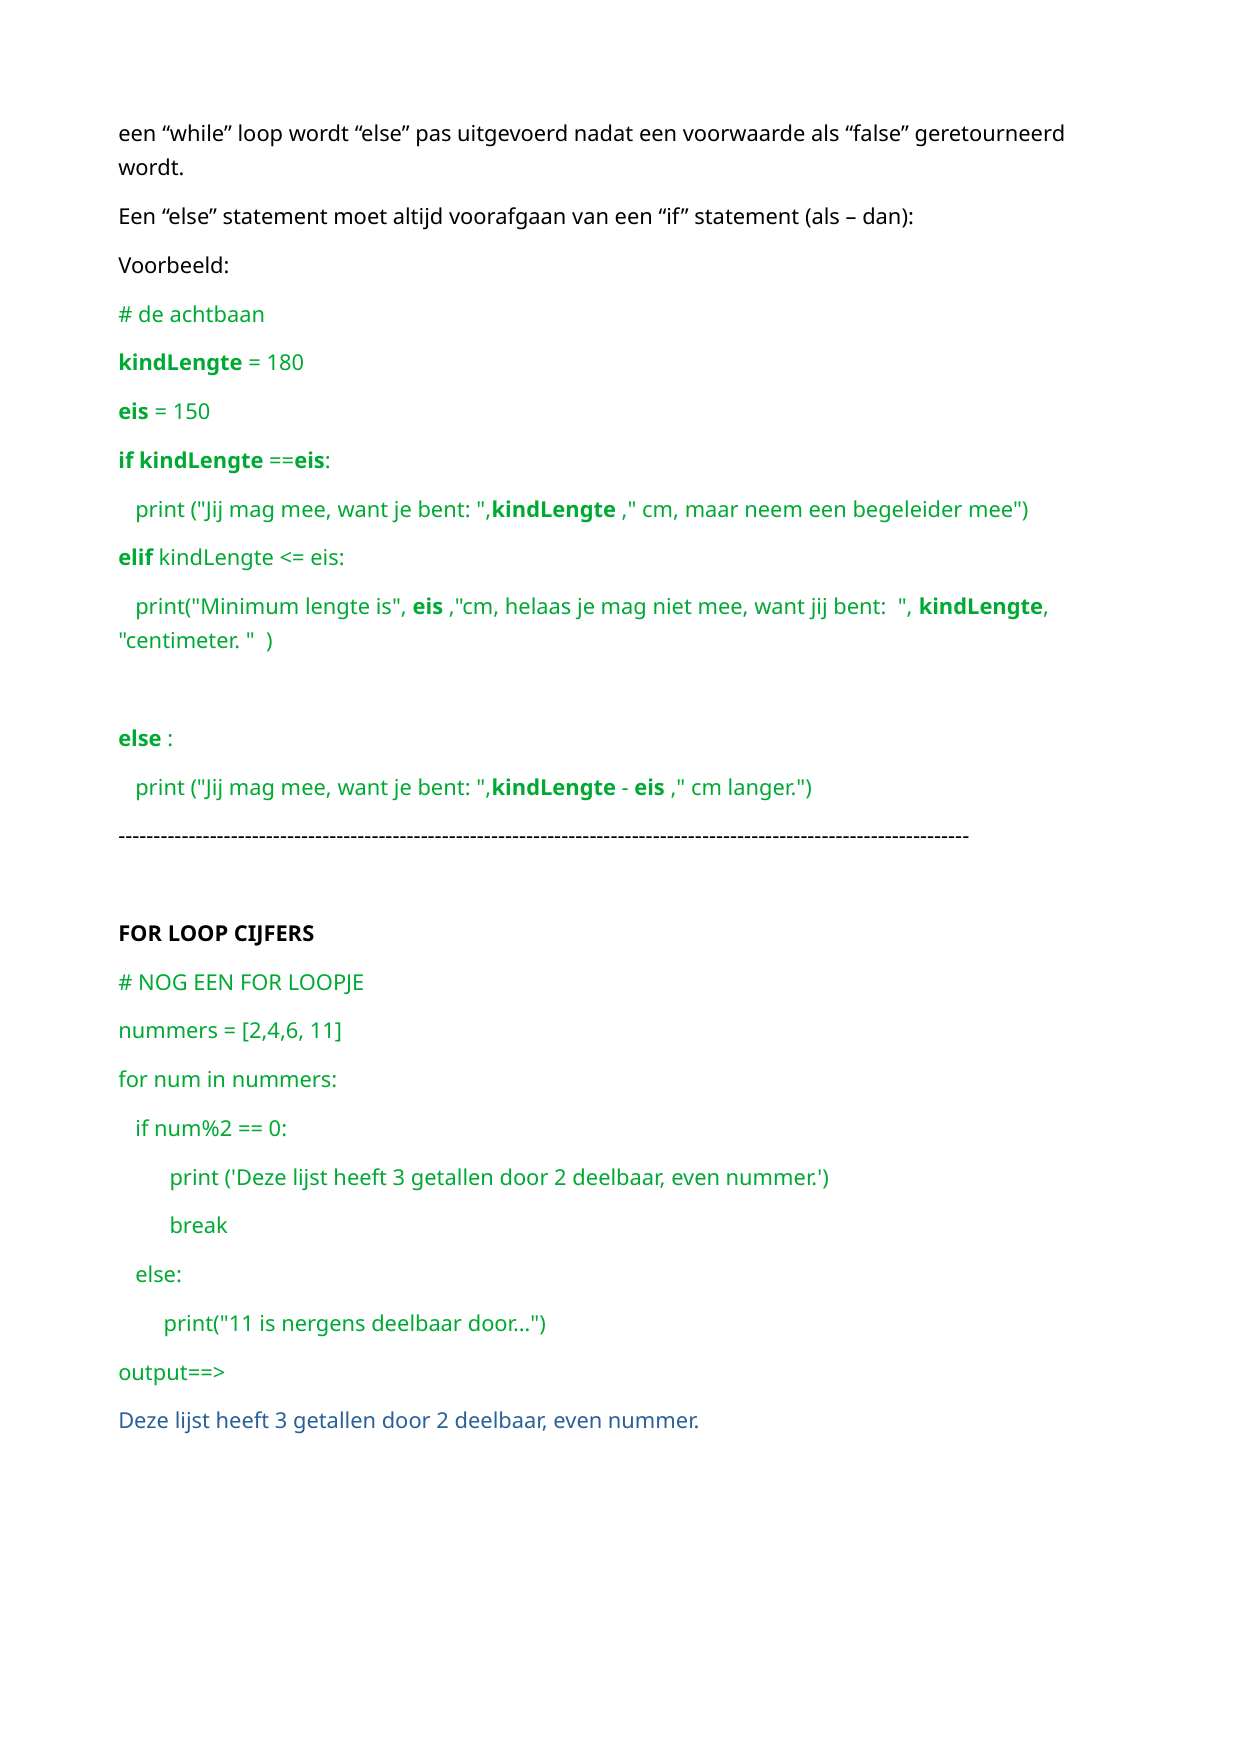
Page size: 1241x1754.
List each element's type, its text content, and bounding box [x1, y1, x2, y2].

text nummers = [2,4,6, 11] [118, 1015, 1122, 1045]
text # NOG EEN FOR LOOPJE [118, 966, 1122, 996]
text Voorbeeld: [118, 250, 1122, 279]
text ------------------------------------------------------------------------------------------------------------------------- [118, 820, 1122, 850]
text elif kindLengte <= eis: [118, 542, 1122, 572]
text Een “else” statement moet altijd voorafgaan van een “if” statement (als – dan): [118, 201, 1122, 231]
text output==> [118, 1356, 1122, 1386]
text else : [118, 723, 1122, 752]
text else: [118, 1259, 1122, 1289]
text eis = 150 [118, 396, 1122, 426]
text if kindLengte ==eis: [118, 445, 1122, 474]
text # de achtbaan [118, 298, 1122, 328]
text print("Minimum lengte is", eis ,"cm, helaas je mag niet mee, want jij bent: ", kindLengte, "centimeter. " ) [118, 591, 1122, 655]
text break [118, 1210, 1122, 1240]
text kindLengte = 180 [118, 347, 1122, 377]
text if num%2 == 0: [118, 1113, 1122, 1142]
text print ('Deze lijst heeft 3 getallen door 2 deelbaar, even nummer.') [118, 1161, 1122, 1191]
text print("11 is nergens deelbaar door…") [118, 1308, 1122, 1337]
text print ("Jij mag mee, want je bent: ",kindLengte - eis ," cm langer.") [118, 771, 1122, 801]
text print ("Jij mag mee, want je bent: ",kindLengte ," cm, maar neem een begeleider mee") [118, 493, 1122, 523]
text for num in nummers: [118, 1064, 1122, 1094]
text Deze lijst heeft 3 getallen door 2 deelbaar, even nummer. [118, 1405, 1122, 1435]
text een “while” loop wordt “else” pas uitgevoerd nadat een voorwaarde als “false” geretourneerd wordt. [118, 118, 1122, 182]
text FOR LOOP CIJFERS [118, 918, 1122, 947]
